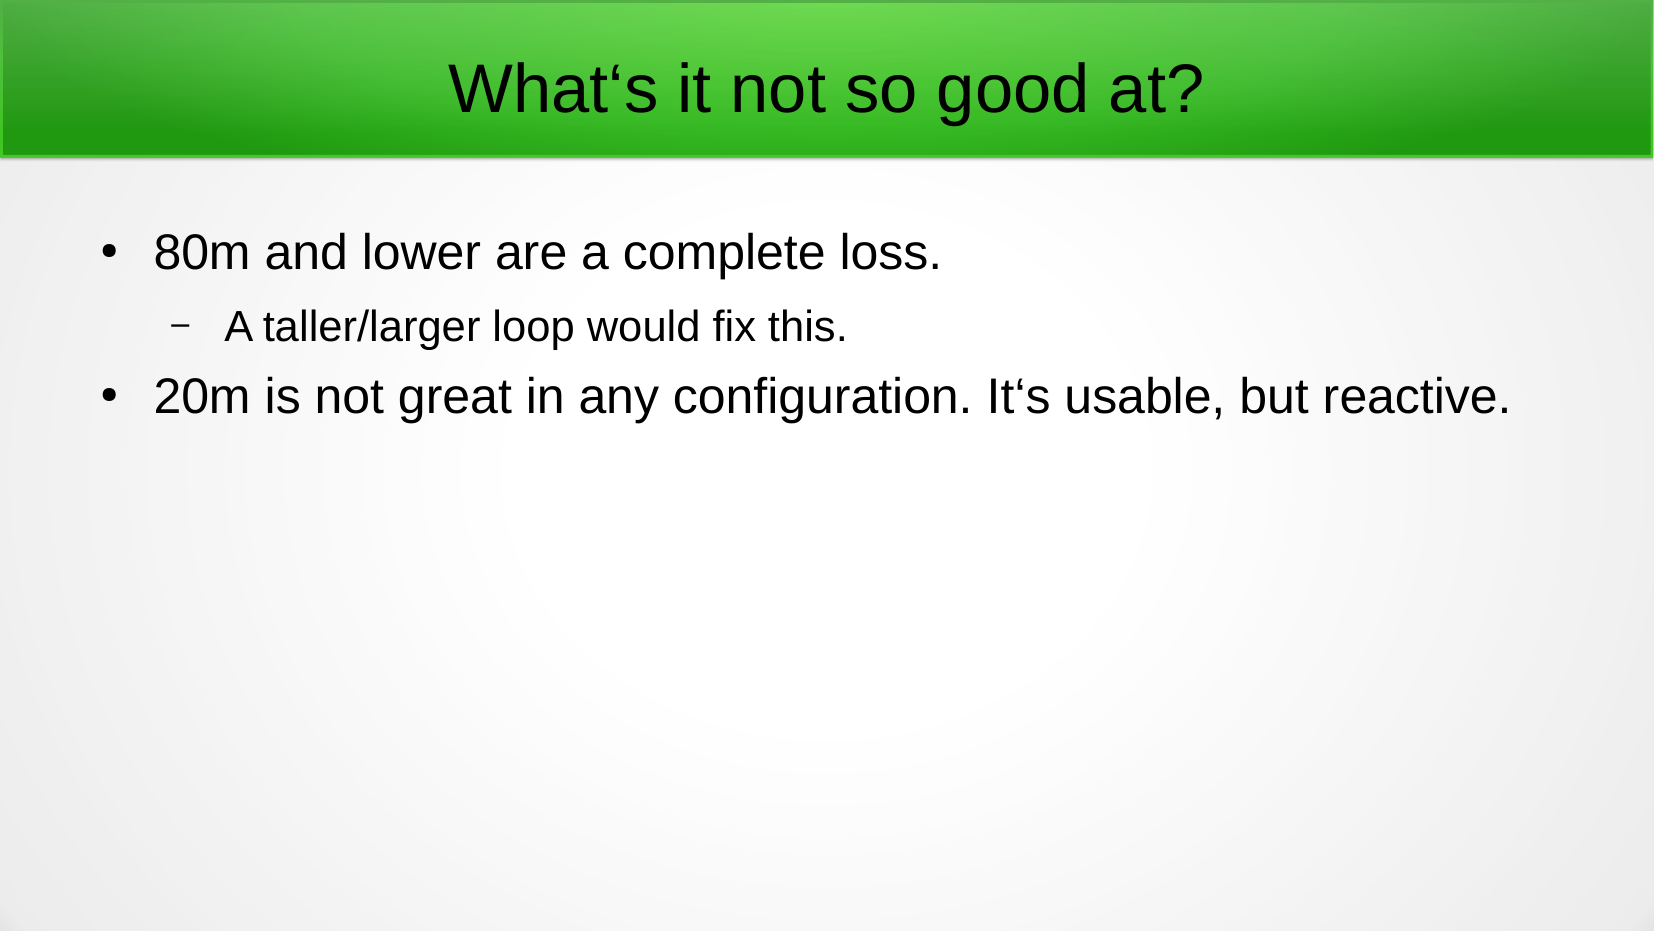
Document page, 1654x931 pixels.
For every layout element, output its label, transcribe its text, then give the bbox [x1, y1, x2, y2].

list 80m and lower are a complete loss. A taller/larger loop would fix this. 20m is not great in any configuration. It‘s usable, but reactive. [82, 224, 1571, 764]
title What‘s it not so good at? [82, 35, 1571, 142]
